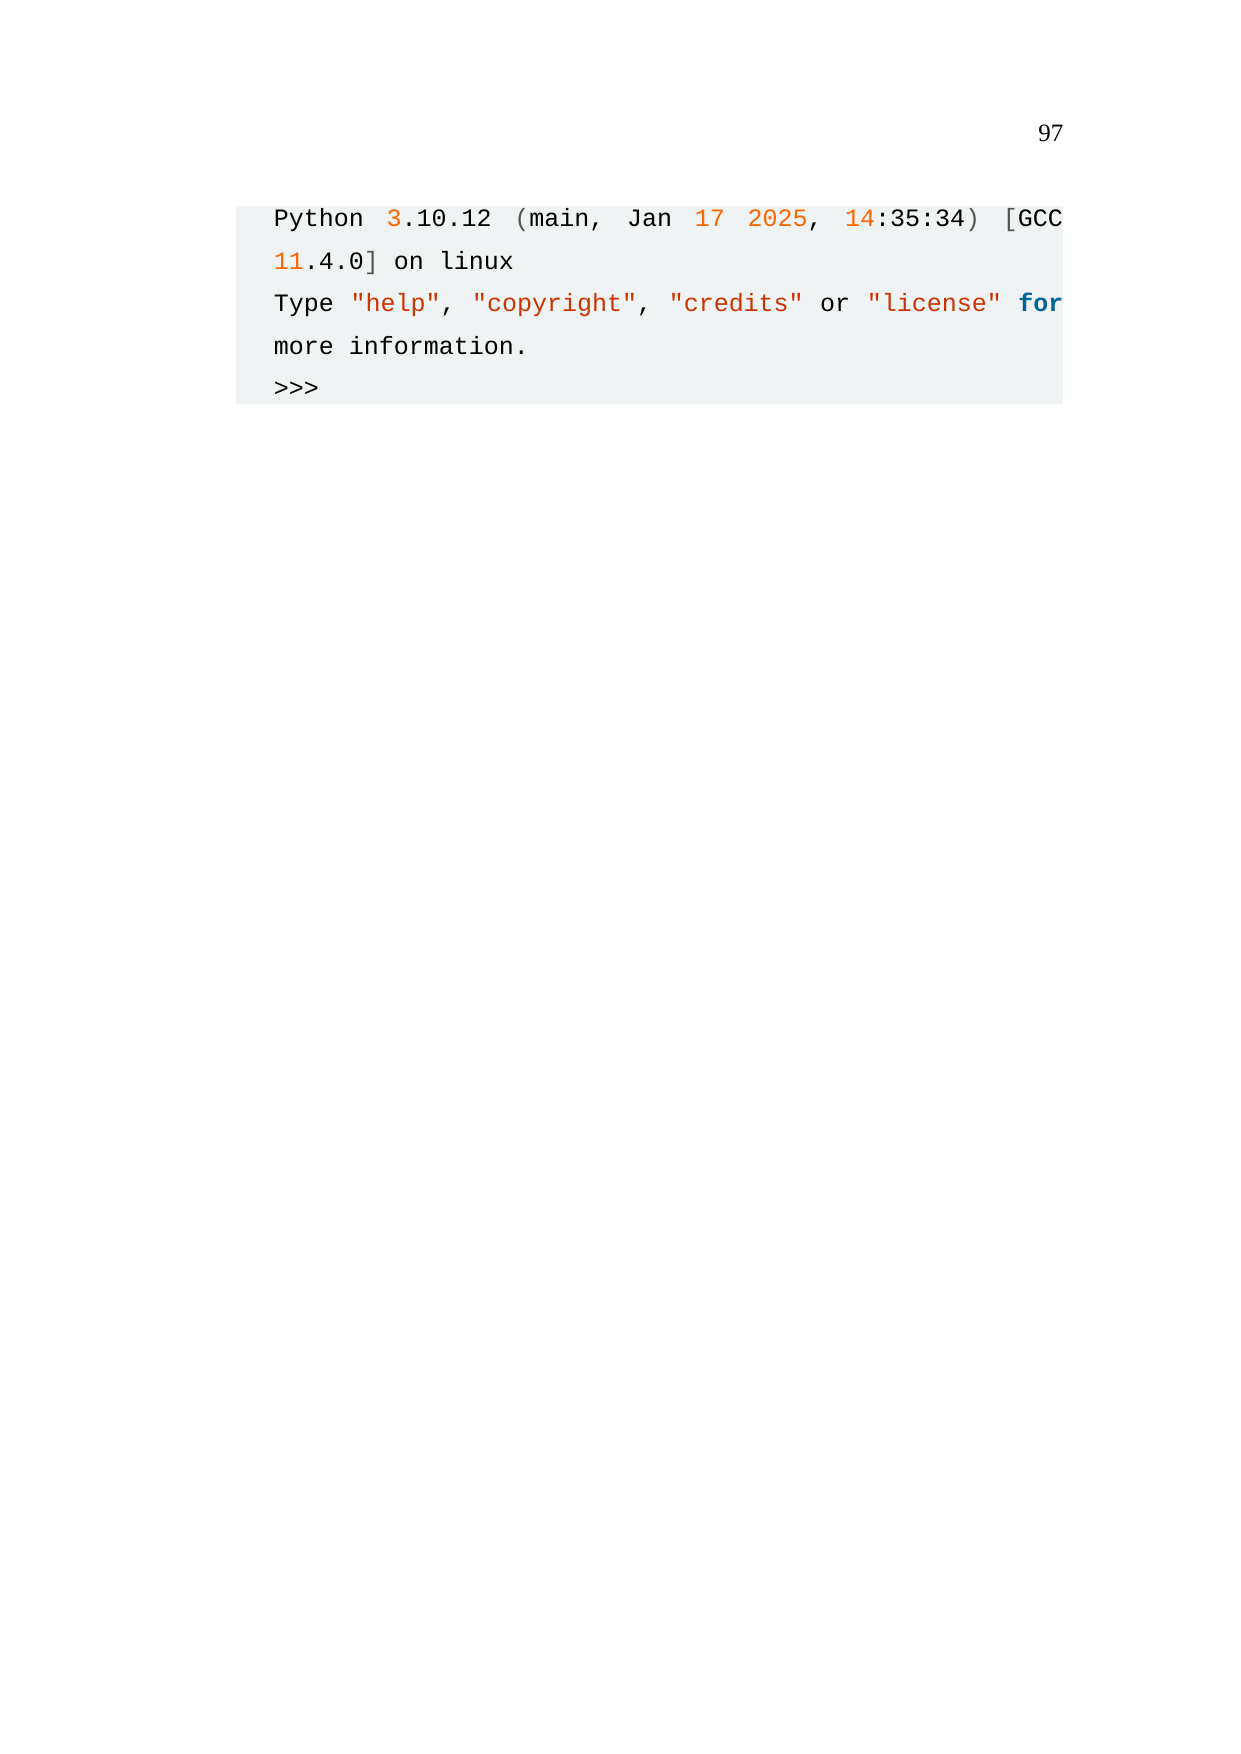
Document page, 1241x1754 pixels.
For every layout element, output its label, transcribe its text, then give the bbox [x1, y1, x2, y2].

list Type "help", "copyright", "credits" or "license" for more information. [236, 291, 1063, 362]
list Python 3.10.12 (main, Jan 17 2025, 14:35:34) [GCC 11.4.0] on linux [236, 206, 1063, 277]
list >>> [236, 376, 1063, 404]
